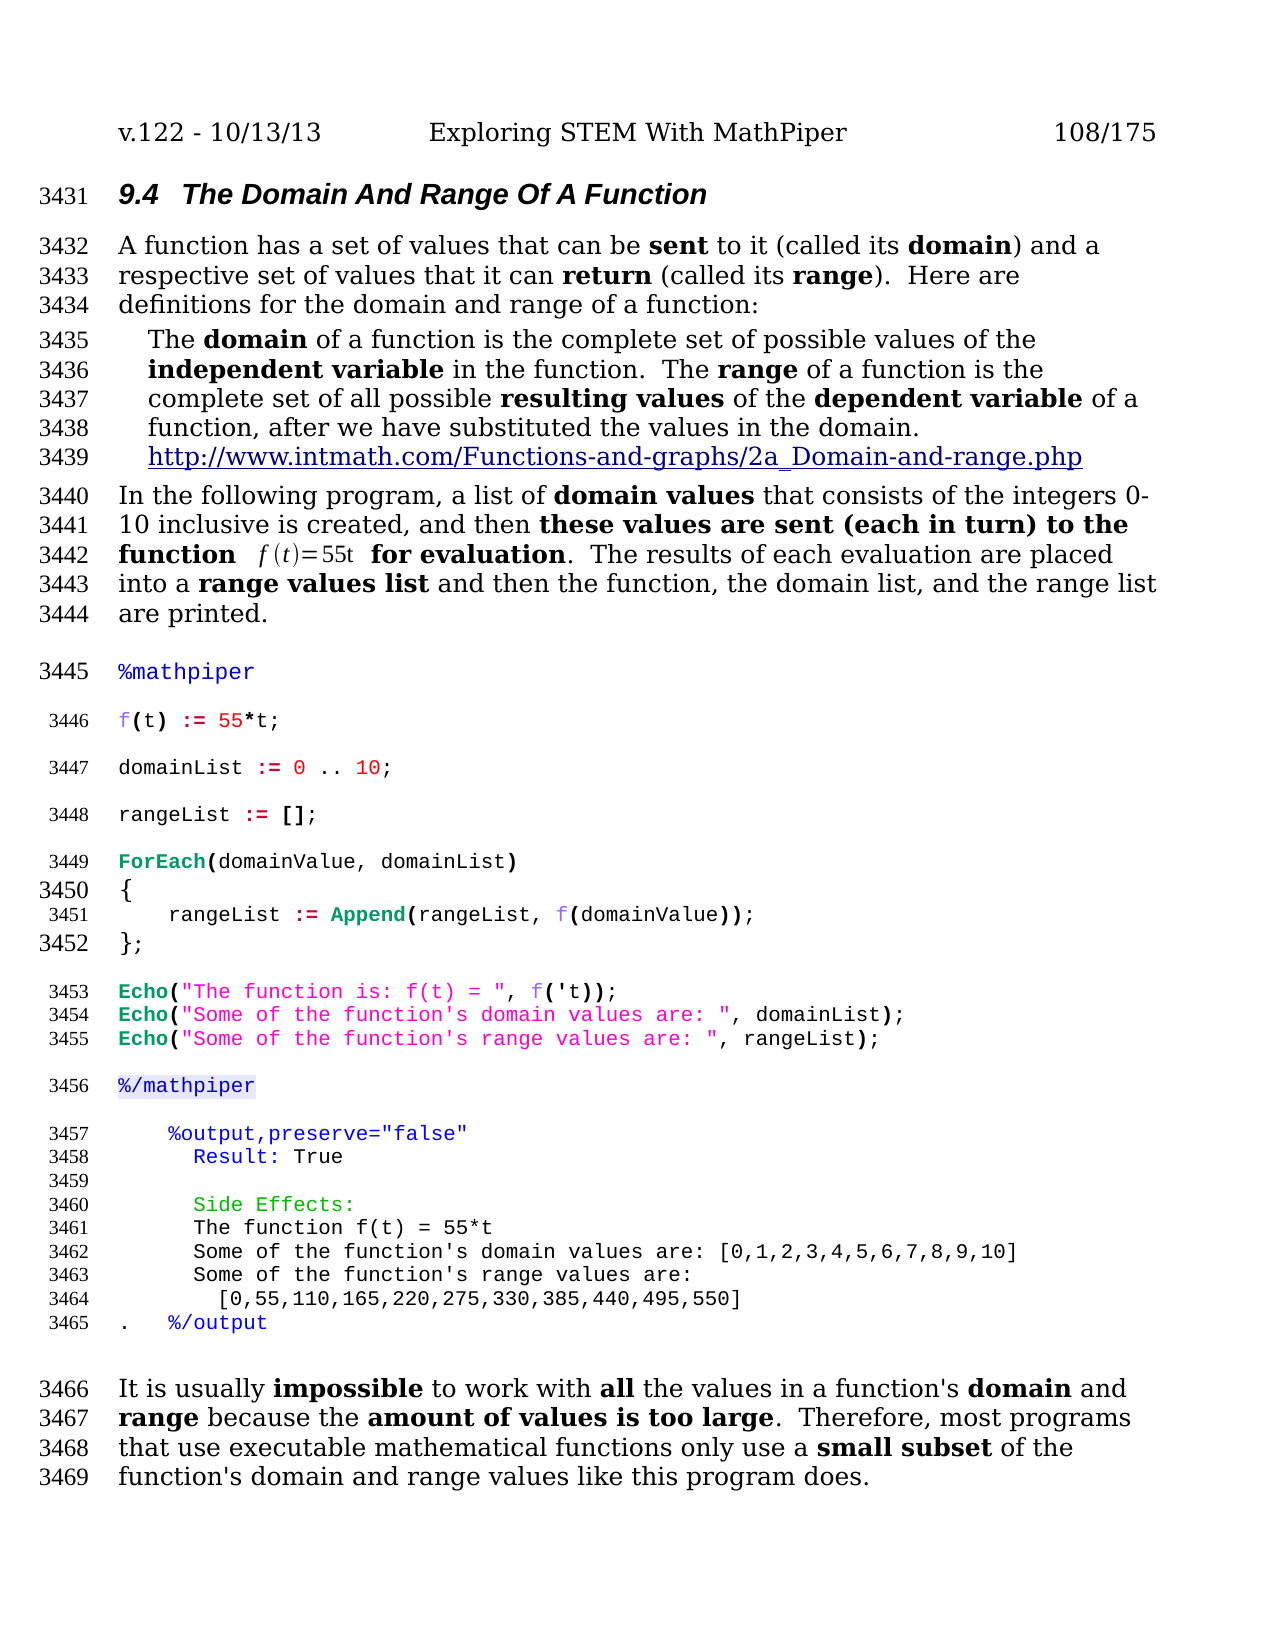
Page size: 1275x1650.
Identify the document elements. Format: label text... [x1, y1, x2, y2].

text Result: True [118, 1146, 1157, 1170]
text Echo("Some of the function's range values are: ", rangeList); [118, 1028, 1157, 1052]
text Some of the function's domain values are: [0,1,2,3,4,5,6,7,8,9,10] [118, 1241, 1157, 1264]
text In the following program, a list of domain values that consists of the integers 0-10 inclusive is created, and then these values are sent (each in turn) to the functionfor evaluation. The results of each evaluation are placed into a range values list and then the function, the domain list, and the range list are printed. [118, 481, 1157, 628]
text . %/output [118, 1312, 1157, 1335]
text %/mathpiper [118, 1075, 1157, 1099]
text Echo("Some of the function's domain values are: ", domainList); [118, 1004, 1157, 1028]
text ForEach(domainValue, domainList) [118, 851, 1157, 875]
text Side Effects: [118, 1193, 1157, 1217]
text The domain of a function is the complete set of possible values of the independent variable in the function. The range of a function is the complete set of all possible resulting values of the dependent variable of a function, after we have substituted the values in the domain. http://www.intmath.com/Functions-and-graphs/2a_Domain-and-range.php [148, 325, 1157, 472]
text f(t) := 55*t; [118, 709, 1157, 733]
text The function f(t) = 55*t [118, 1217, 1157, 1241]
text %mathpiper [118, 660, 1157, 686]
text }; [118, 928, 1157, 957]
text %output,preserve="false" [118, 1123, 1157, 1146]
text domainList := 0 .. 10; [118, 757, 1157, 781]
text Some of the function's range values are: [118, 1264, 1157, 1288]
subtitle The Domain And Range Of A Function [118, 177, 1157, 210]
text A function has a set of values that can be sent to it (called its domain) and a respective set of values that it can return (called its range). Here are definitions for the domain and range of a function: [118, 231, 1157, 319]
text rangeList := []; [118, 804, 1157, 828]
text It is usually impossible to work with all the values in a function's domain and range because the amount of values is too large. Therefore, most programs that use executable mathematical functions only use a small subset of the function's domain and range values like this program does. [118, 1374, 1157, 1491]
text Echo("The function is: f(t) = ", f('t)); [118, 981, 1157, 1004]
text rangeList := Append(rangeList, f(domainValue)); [118, 904, 1157, 928]
text [0,55,110,165,220,275,330,385,440,495,550] [118, 1288, 1157, 1312]
text { [118, 875, 1157, 904]
